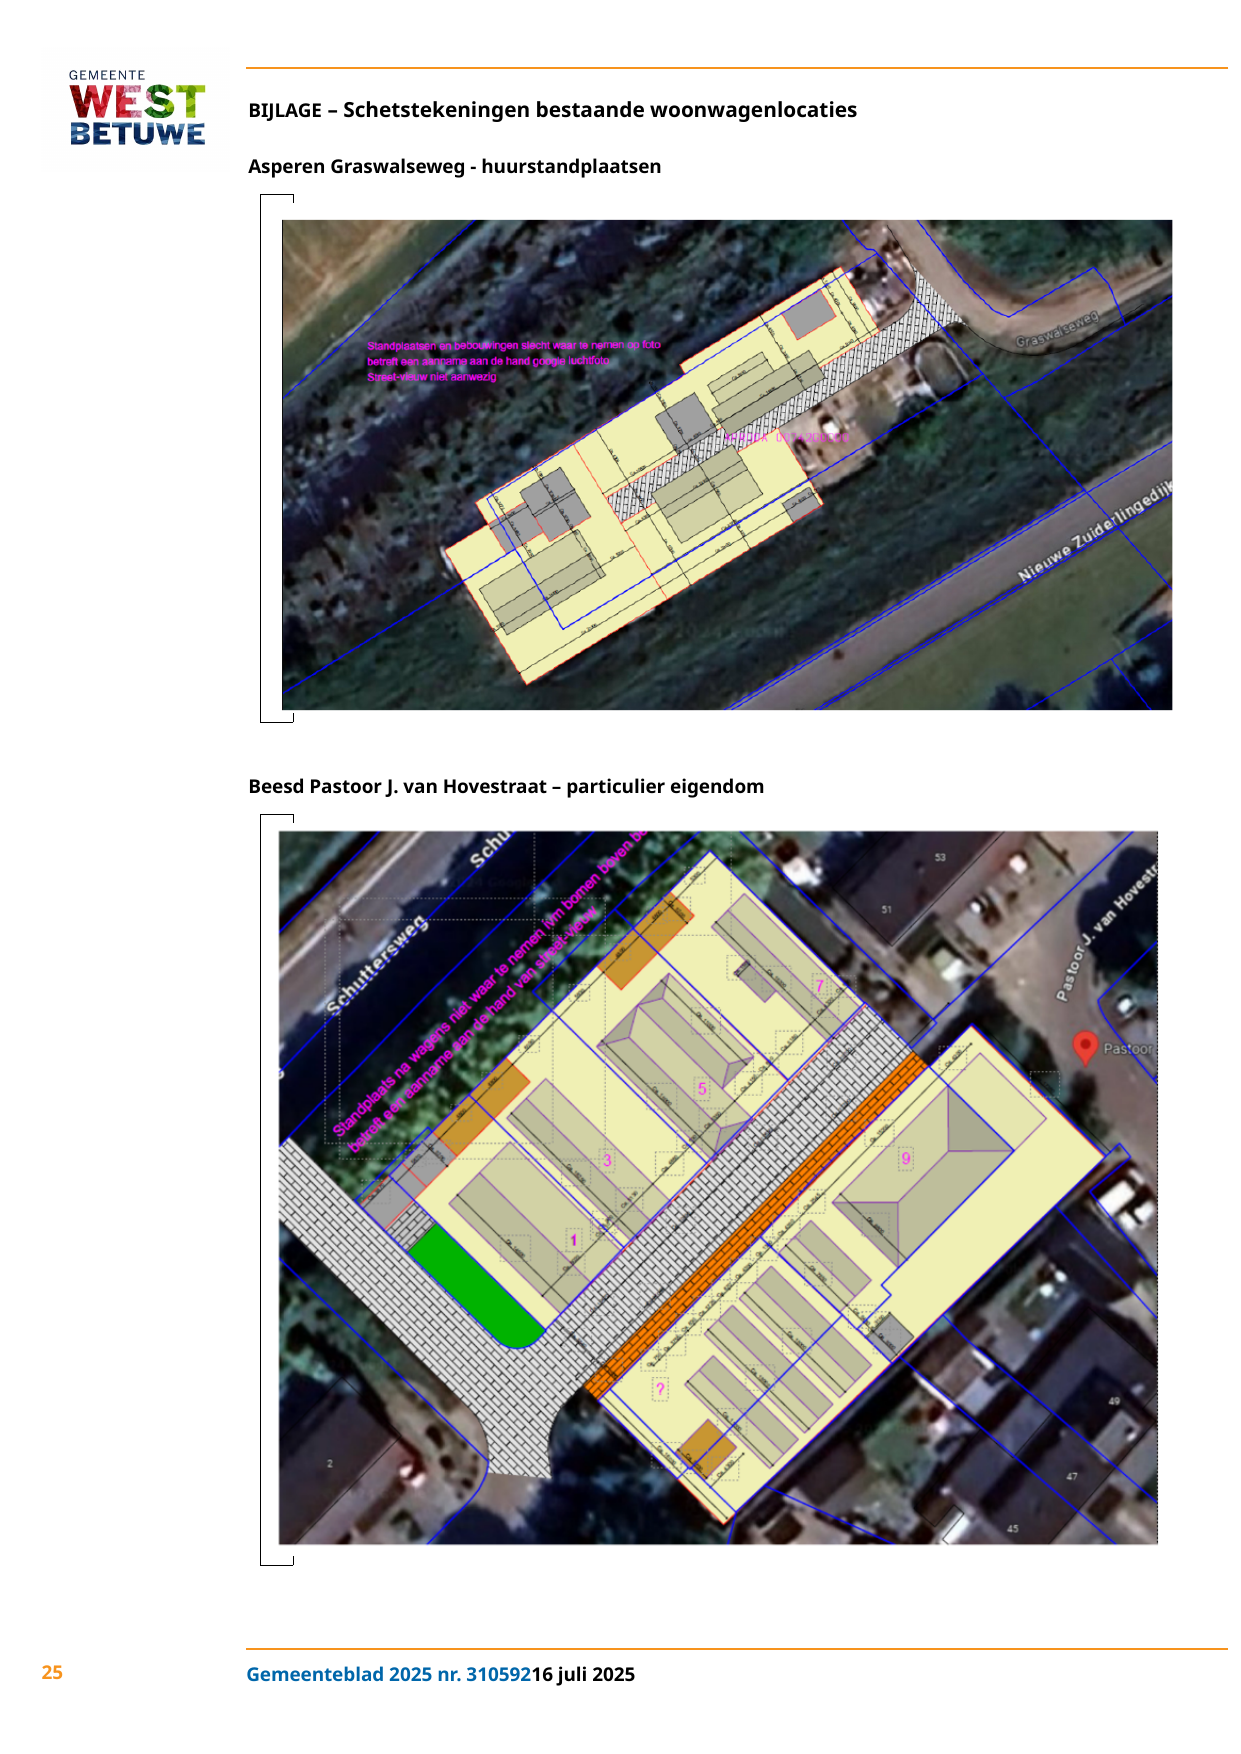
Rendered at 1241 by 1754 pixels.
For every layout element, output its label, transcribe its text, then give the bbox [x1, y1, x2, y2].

text Asperen Graswalseweg - huurstandplaatsen [248, 153, 1152, 179]
text Beesd Pastoor J. van Hovestraat – particulier eigendom [248, 773, 1152, 799]
picture [268, 823, 1173, 1556]
picture [41, 47, 231, 172]
picture [268, 203, 1173, 713]
text BIJLAGE – Schetstekeningen bestaande woonwagenlocaties [248, 95, 1152, 123]
